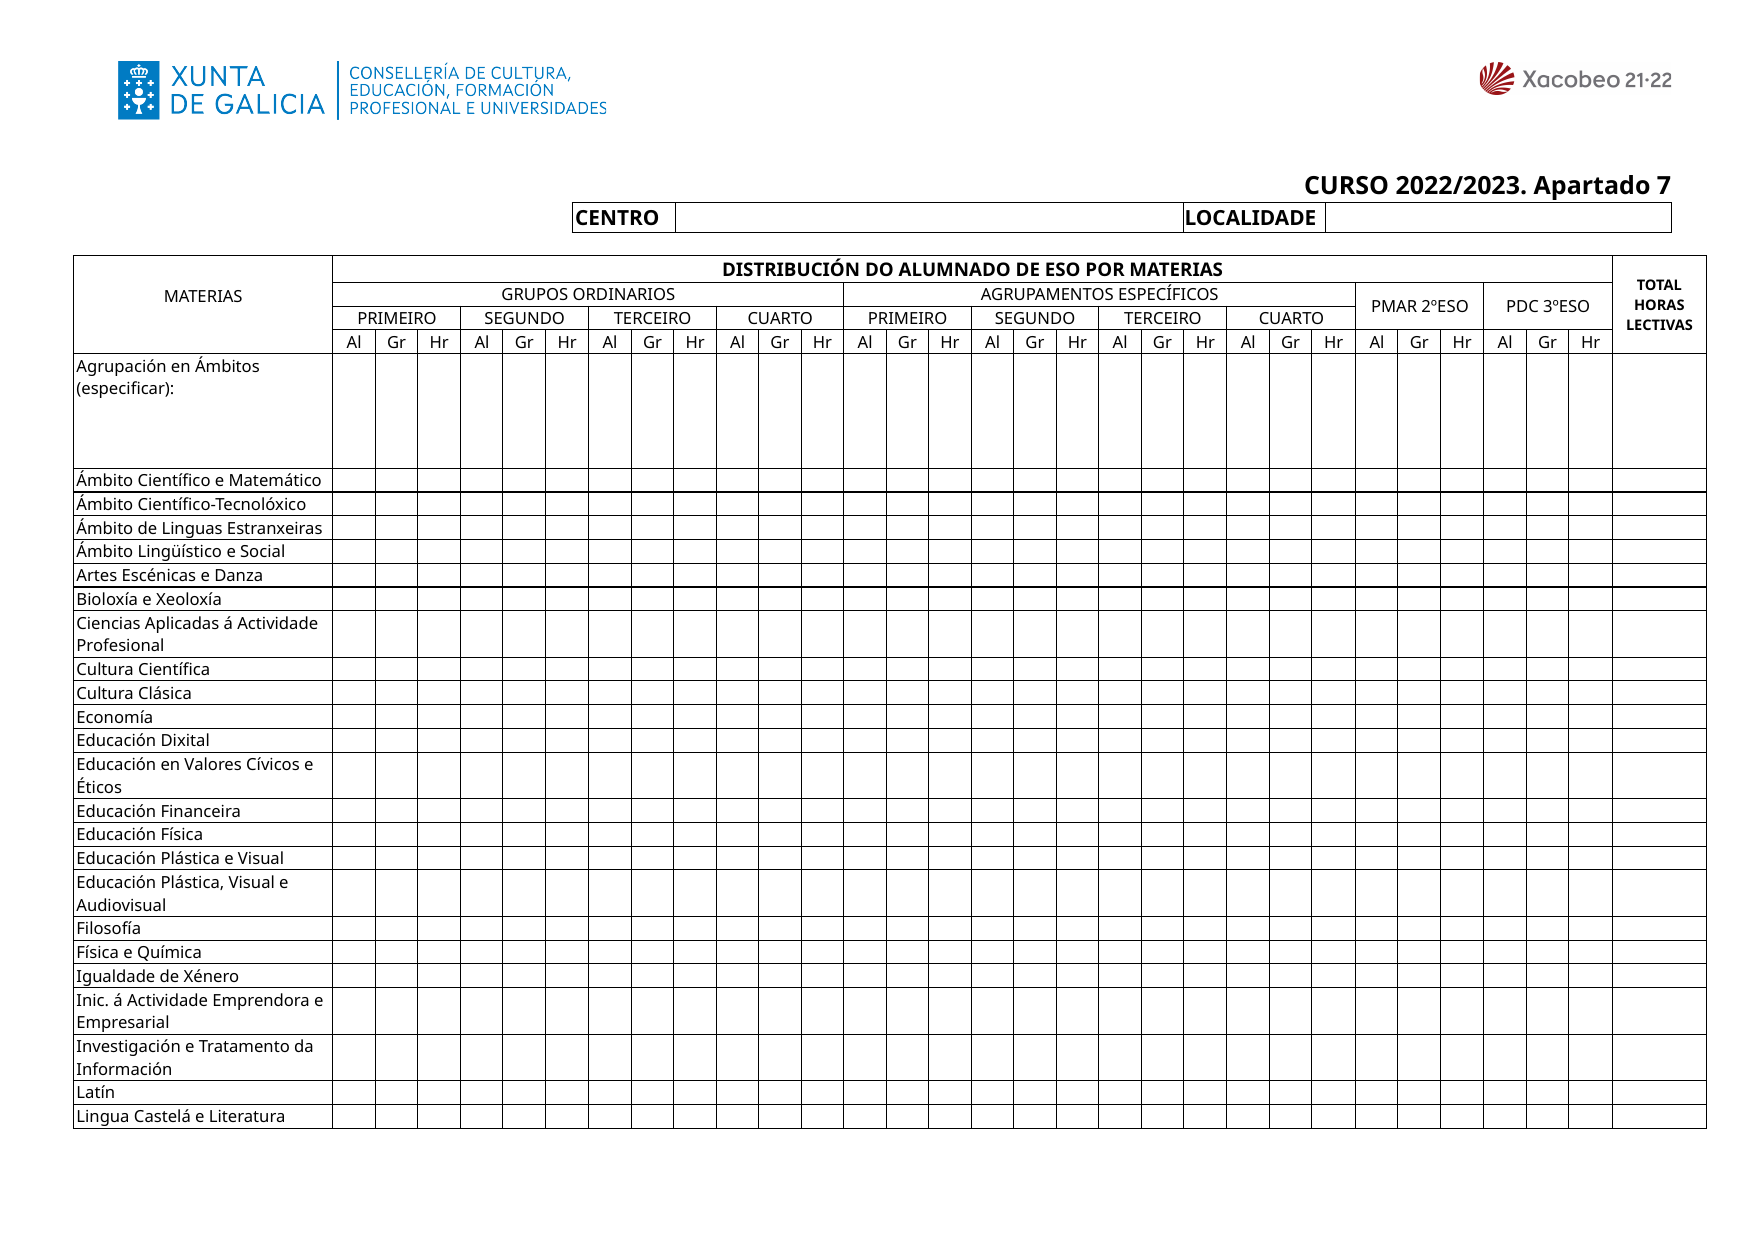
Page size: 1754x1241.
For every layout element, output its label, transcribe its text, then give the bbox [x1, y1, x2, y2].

table_cell [1441, 354, 1483, 468]
table_cell [1356, 870, 1397, 916]
table_cell [1270, 988, 1311, 1033]
table_cell [717, 681, 758, 704]
table_cell [1441, 847, 1483, 869]
table_cell [1527, 493, 1568, 515]
table_cell [1014, 988, 1056, 1033]
table_cell Lingua Castelá e Literatura [74, 1105, 332, 1127]
table_cell [1569, 823, 1612, 846]
table_cell [972, 658, 1013, 680]
table_cell [1398, 753, 1440, 798]
table_cell [1441, 753, 1483, 798]
table_cell [1057, 799, 1098, 822]
table_cell [1569, 469, 1612, 491]
table_cell [674, 469, 716, 491]
table_cell [1057, 847, 1098, 869]
table_cell [802, 681, 843, 704]
table_cell [717, 964, 758, 987]
table_cell [1099, 870, 1141, 916]
table_cell [546, 1035, 588, 1080]
table_cell [1057, 658, 1098, 680]
table_cell [546, 493, 588, 515]
table_cell Igualdade de Xénero [74, 964, 332, 987]
table_cell [503, 354, 545, 468]
table_cell [674, 658, 716, 680]
table_cell [1227, 493, 1269, 515]
table_cell [461, 1105, 502, 1127]
table_cell [929, 469, 971, 491]
table_cell [802, 823, 843, 846]
table_cell [1014, 705, 1056, 728]
table_cell [887, 681, 928, 704]
table_cell [1398, 564, 1440, 586]
table_cell Gr [1398, 330, 1440, 353]
table_cell [929, 729, 971, 752]
table_cell [333, 988, 375, 1033]
table_cell [802, 917, 843, 939]
table_cell [376, 847, 417, 869]
table_cell [1057, 753, 1098, 798]
table_cell [1014, 540, 1056, 563]
table_cell [1057, 611, 1098, 657]
table_cell [887, 354, 928, 468]
table_cell [972, 988, 1013, 1033]
table_cell [929, 564, 971, 586]
table_cell [1270, 917, 1311, 939]
table_cell [1356, 729, 1397, 752]
table_cell [1057, 917, 1098, 939]
table_cell [546, 588, 588, 610]
table_cell [1569, 588, 1612, 610]
table_cell Economía [74, 705, 332, 728]
table_cell [844, 1105, 886, 1127]
table_cell [461, 564, 502, 586]
table_cell [1184, 681, 1226, 704]
table_cell [1484, 354, 1526, 468]
table_cell [503, 469, 545, 491]
table_cell [461, 847, 502, 869]
table_cell [1099, 540, 1141, 563]
table_cell [1356, 847, 1397, 869]
table_cell [1613, 1035, 1706, 1080]
table_cell [1312, 681, 1355, 704]
table_cell [1356, 941, 1397, 963]
table_cell [1184, 988, 1226, 1033]
table_cell [1099, 611, 1141, 657]
table_cell [972, 493, 1013, 515]
table_cell [1398, 941, 1440, 963]
table_cell [1569, 847, 1612, 869]
table_cell [1227, 799, 1269, 822]
table_cell [589, 964, 631, 987]
table_cell [929, 588, 971, 610]
table_cell [1441, 823, 1483, 846]
table_cell [418, 799, 460, 822]
table_cell [589, 1081, 631, 1104]
table_cell [1270, 540, 1311, 563]
table_cell [844, 799, 886, 822]
table_cell [376, 729, 417, 752]
table_cell [929, 681, 971, 704]
table_cell [1184, 964, 1226, 987]
table_cell [503, 493, 545, 515]
table_cell [1227, 540, 1269, 563]
table_cell [546, 988, 588, 1033]
table_cell SEGUNDO [972, 307, 1098, 329]
table_cell TERCEIRO [1099, 307, 1226, 329]
table_cell [333, 611, 375, 657]
table_cell Al [972, 330, 1013, 353]
table_cell [546, 1105, 588, 1127]
table_cell [1014, 917, 1056, 939]
table_cell Hr [418, 330, 460, 353]
table_header TOTAL HORAS LECTIVAS [1613, 256, 1706, 353]
table_cell [333, 681, 375, 704]
table_cell [1356, 564, 1397, 586]
table_cell [1057, 1035, 1098, 1080]
table_cell [1057, 823, 1098, 846]
table_cell [1057, 540, 1098, 563]
table_cell AGRUPAMENTOS ESPECÍFICOS [844, 283, 1355, 306]
table_cell [1613, 847, 1706, 869]
table_cell [546, 354, 588, 468]
table_cell [1312, 753, 1355, 798]
table_cell [503, 729, 545, 752]
table_cell [376, 705, 417, 728]
table_cell [717, 611, 758, 657]
table_cell [802, 493, 843, 515]
table_cell [1527, 1081, 1568, 1104]
table_cell [1527, 354, 1568, 468]
table_cell [717, 564, 758, 586]
table_cell [461, 516, 502, 539]
table_cell [1569, 799, 1612, 822]
table_cell [589, 847, 631, 869]
table_cell [1527, 681, 1568, 704]
table_cell [1613, 799, 1706, 822]
table_cell [376, 1081, 417, 1104]
table_cell [929, 1035, 971, 1080]
table_cell [1014, 729, 1056, 752]
table_cell [418, 469, 460, 491]
table_cell [972, 1105, 1013, 1127]
table_cell [546, 1081, 588, 1104]
table_cell [1441, 799, 1483, 822]
table_cell [1569, 493, 1612, 515]
table_cell [1014, 1081, 1056, 1104]
table_cell [632, 516, 673, 539]
table_cell [1270, 1105, 1311, 1127]
table_cell [1014, 658, 1056, 680]
table_cell [1142, 1035, 1183, 1080]
table_cell [972, 588, 1013, 610]
table_cell PRIMEIRO [333, 307, 460, 329]
table_cell [1184, 540, 1226, 563]
table_cell [844, 564, 886, 586]
table_cell Gr [376, 330, 417, 353]
table_cell [333, 870, 375, 916]
table_cell [1398, 493, 1440, 515]
table_cell [1312, 564, 1355, 586]
table_cell [589, 917, 631, 939]
table_cell [1312, 516, 1355, 539]
table_cell [1014, 1105, 1056, 1127]
table_cell [1441, 564, 1483, 586]
table_cell Educación en Valores Cívicos e Éticos [74, 753, 332, 798]
table_cell [1099, 1035, 1141, 1080]
table_cell [887, 799, 928, 822]
table_cell [1099, 658, 1141, 680]
table_cell [887, 611, 928, 657]
table_cell [887, 1081, 928, 1104]
table_cell [972, 681, 1013, 704]
table_cell [632, 753, 673, 798]
table_cell [333, 469, 375, 491]
table_cell [418, 1035, 460, 1080]
table_cell [333, 964, 375, 987]
table_cell [1184, 611, 1226, 657]
table_cell [1484, 540, 1526, 563]
table_cell [503, 1105, 545, 1127]
table_cell [1184, 847, 1226, 869]
table_cell [717, 493, 758, 515]
table_cell [1270, 1081, 1311, 1104]
table_cell [1142, 354, 1183, 468]
table_cell [1356, 823, 1397, 846]
table_cell [972, 516, 1013, 539]
table_cell [1527, 917, 1568, 939]
table_cell [1014, 354, 1056, 468]
table_cell [972, 729, 1013, 752]
table_cell [1569, 681, 1612, 704]
table_cell [418, 354, 460, 468]
table_cell [1142, 564, 1183, 586]
table_cell [1099, 354, 1141, 468]
table_cell [632, 1081, 673, 1104]
table_cell [546, 729, 588, 752]
table_cell [461, 469, 502, 491]
table_cell [1099, 941, 1141, 963]
table_cell [717, 988, 758, 1033]
table_cell [1569, 516, 1612, 539]
table_cell [887, 729, 928, 752]
table_cell [333, 540, 375, 563]
table_cell [333, 1105, 375, 1127]
table_cell Cultura Científica [74, 658, 332, 680]
table_cell [1356, 799, 1397, 822]
table_cell Gr [1142, 330, 1183, 353]
table_cell [1398, 847, 1440, 869]
table_cell [674, 681, 716, 704]
table_cell [1398, 988, 1440, 1033]
table_cell [1227, 1105, 1269, 1127]
table_cell [1398, 964, 1440, 987]
table_cell [1613, 823, 1706, 846]
table_cell [1569, 1035, 1612, 1080]
table_cell [674, 823, 716, 846]
table_cell [589, 753, 631, 798]
table_cell [1613, 681, 1706, 704]
table_cell [632, 847, 673, 869]
table_cell [333, 799, 375, 822]
table_cell [1184, 469, 1226, 491]
table_cell [333, 917, 375, 939]
table_cell [1014, 870, 1056, 916]
table_cell [1227, 753, 1269, 798]
table_cell [674, 988, 716, 1033]
table_cell [1312, 611, 1355, 657]
table_cell [461, 753, 502, 798]
table_cell [844, 516, 886, 539]
table_cell Gr [503, 330, 545, 353]
table_cell [1398, 658, 1440, 680]
table_cell [503, 516, 545, 539]
table_cell [717, 917, 758, 939]
table_cell [972, 540, 1013, 563]
table_cell [589, 941, 631, 963]
table_cell [1099, 799, 1141, 822]
table_cell Educación Financeira [74, 799, 332, 822]
table_cell [887, 964, 928, 987]
table_cell [1184, 870, 1226, 916]
table_cell [802, 1105, 843, 1127]
table_cell Al [589, 330, 631, 353]
table_cell [1484, 729, 1526, 752]
table_cell [929, 799, 971, 822]
table_cell [1356, 1035, 1397, 1080]
table_cell [887, 917, 928, 939]
table_cell Hr [802, 330, 843, 353]
table_cell [929, 1105, 971, 1127]
table_cell [759, 964, 801, 987]
table_cell [1142, 729, 1183, 752]
table_cell [1270, 516, 1311, 539]
table_cell [546, 870, 588, 916]
table_cell [717, 1105, 758, 1127]
table_cell [503, 1035, 545, 1080]
table_cell [1057, 469, 1098, 491]
table_cell [1312, 1105, 1355, 1127]
table_cell [1312, 493, 1355, 515]
table_header [676, 203, 1183, 232]
table_cell [929, 964, 971, 987]
table_cell Hr [1184, 330, 1226, 353]
table_cell [632, 799, 673, 822]
table_cell [589, 564, 631, 586]
table_cell [759, 988, 801, 1033]
table_cell [1184, 1105, 1226, 1127]
table_cell [1569, 753, 1612, 798]
table_cell [929, 354, 971, 468]
table_cell [1484, 917, 1526, 939]
table_cell [418, 847, 460, 869]
table_cell [759, 917, 801, 939]
table_cell [929, 1081, 971, 1104]
table_cell [376, 823, 417, 846]
table_cell [333, 588, 375, 610]
table_cell [1142, 493, 1183, 515]
table_cell [1398, 705, 1440, 728]
table_cell [1356, 917, 1397, 939]
table_cell [674, 493, 716, 515]
table_cell Al [1099, 330, 1141, 353]
table_cell [461, 540, 502, 563]
table_cell Educación Física [74, 823, 332, 846]
table_cell [589, 1035, 631, 1080]
table_cell [1142, 1105, 1183, 1127]
table_cell [333, 658, 375, 680]
table_cell [887, 988, 928, 1033]
table_cell [1569, 540, 1612, 563]
table_cell [1270, 469, 1311, 491]
table_cell [1312, 964, 1355, 987]
table_cell [972, 917, 1013, 939]
table_cell [1527, 941, 1568, 963]
table_cell [376, 588, 417, 610]
table_cell [844, 753, 886, 798]
table_cell [376, 354, 417, 468]
table_cell [1227, 1081, 1269, 1104]
table_cell [1057, 1081, 1098, 1104]
table_cell [546, 564, 588, 586]
table_cell [1227, 469, 1269, 491]
table_cell [844, 1081, 886, 1104]
table_cell [1099, 753, 1141, 798]
table_cell [1312, 658, 1355, 680]
table_cell [1356, 469, 1397, 491]
table_cell [1356, 611, 1397, 657]
table_cell Hr [1312, 330, 1355, 353]
text CURSO 2022/2023. Apartado 7 [118, 168, 1671, 202]
table_cell [333, 516, 375, 539]
table_cell [674, 1081, 716, 1104]
table_cell [589, 870, 631, 916]
table_cell [1356, 1105, 1397, 1127]
table_cell [1184, 588, 1226, 610]
table_cell [418, 917, 460, 939]
table_cell [844, 847, 886, 869]
table_cell [887, 1035, 928, 1080]
table_cell Al [1484, 330, 1526, 353]
table_cell [418, 658, 460, 680]
table_cell [802, 540, 843, 563]
table_cell [1099, 493, 1141, 515]
table_cell [844, 540, 886, 563]
table_cell [418, 681, 460, 704]
table_cell [503, 753, 545, 798]
table_cell [1484, 823, 1526, 846]
table_cell [972, 1035, 1013, 1080]
table_cell [632, 1035, 673, 1080]
table_cell [1613, 964, 1706, 987]
table_cell Gr [1527, 330, 1568, 353]
table_header [1326, 203, 1671, 232]
table_cell [461, 964, 502, 987]
table_cell [1227, 588, 1269, 610]
table_cell [887, 847, 928, 869]
table_cell [461, 658, 502, 680]
table_cell [1441, 588, 1483, 610]
table_cell [461, 988, 502, 1033]
table_cell [1142, 964, 1183, 987]
table_cell [759, 354, 801, 468]
table_cell [1484, 493, 1526, 515]
table_cell [589, 681, 631, 704]
table_cell [503, 1081, 545, 1104]
table_cell [461, 611, 502, 657]
table_cell [717, 1081, 758, 1104]
table_cell Al [717, 330, 758, 353]
table_cell [1312, 799, 1355, 822]
table_cell [376, 964, 417, 987]
table_cell [1270, 493, 1311, 515]
table_cell [589, 588, 631, 610]
table_cell [418, 941, 460, 963]
table_cell [1441, 540, 1483, 563]
table_cell [802, 1081, 843, 1104]
table_cell [759, 1105, 801, 1127]
table_cell TERCEIRO [589, 307, 716, 329]
table_cell [929, 611, 971, 657]
table_cell [418, 588, 460, 610]
table_cell [1227, 870, 1269, 916]
table_cell Ciencias Aplicadas á Actividade Profesional [74, 611, 332, 657]
table_cell [1184, 941, 1226, 963]
table_cell [1484, 964, 1526, 987]
table_cell [1527, 799, 1568, 822]
table_cell Al [461, 330, 502, 353]
table_cell [802, 799, 843, 822]
table_cell [717, 753, 758, 798]
table_cell [717, 516, 758, 539]
table_cell [376, 540, 417, 563]
table_cell [418, 564, 460, 586]
table_cell [1484, 588, 1526, 610]
table_cell [1014, 753, 1056, 798]
table_cell [717, 469, 758, 491]
table_cell [844, 493, 886, 515]
table_cell [1356, 705, 1397, 728]
table_cell [1057, 729, 1098, 752]
table_cell [589, 611, 631, 657]
table_cell [1613, 941, 1706, 963]
table_cell [632, 870, 673, 916]
table_cell [1142, 516, 1183, 539]
table_cell [887, 588, 928, 610]
table_cell [887, 941, 928, 963]
table_cell [1527, 1105, 1568, 1127]
table_cell [1227, 611, 1269, 657]
table_cell Gr [759, 330, 801, 353]
table_cell [461, 1035, 502, 1080]
table_cell [503, 988, 545, 1033]
table_cell [1227, 516, 1269, 539]
table_cell Hr [929, 330, 971, 353]
table_cell [461, 941, 502, 963]
table_cell [589, 540, 631, 563]
table_cell [1312, 847, 1355, 869]
table_cell [1356, 964, 1397, 987]
table_cell [1569, 941, 1612, 963]
table_cell [759, 611, 801, 657]
table_cell [632, 729, 673, 752]
table_cell [759, 753, 801, 798]
table_cell [1057, 354, 1098, 468]
table_cell [1184, 705, 1226, 728]
table_cell SEGUNDO [461, 307, 588, 329]
table_cell [376, 988, 417, 1033]
table_cell [1356, 681, 1397, 704]
table_cell [1484, 1081, 1526, 1104]
table_cell Latín [74, 1081, 332, 1104]
table_cell [1484, 705, 1526, 728]
table_cell [376, 611, 417, 657]
table_cell [1398, 681, 1440, 704]
table_cell [844, 917, 886, 939]
table_cell [1227, 847, 1269, 869]
table_cell Educación Dixital [74, 729, 332, 752]
table_cell [674, 1035, 716, 1080]
table_cell [418, 753, 460, 798]
table_cell [1270, 611, 1311, 657]
table_cell [333, 941, 375, 963]
table_cell [589, 988, 631, 1033]
table_cell [376, 917, 417, 939]
table_cell [461, 588, 502, 610]
table_cell [1014, 493, 1056, 515]
table_cell [376, 799, 417, 822]
table_cell [418, 540, 460, 563]
table_cell [632, 564, 673, 586]
table_cell [1227, 729, 1269, 752]
table_cell [929, 658, 971, 680]
table_cell [1227, 988, 1269, 1033]
table_cell [503, 870, 545, 916]
table_cell [1227, 964, 1269, 987]
table_cell [1569, 1081, 1612, 1104]
table_cell [674, 799, 716, 822]
table_cell [1441, 681, 1483, 704]
table_cell [802, 964, 843, 987]
table_cell [1484, 799, 1526, 822]
table_cell [1270, 658, 1311, 680]
table_cell [802, 564, 843, 586]
table_cell [546, 705, 588, 728]
table_cell [333, 564, 375, 586]
table_cell [461, 354, 502, 468]
table_cell [546, 611, 588, 657]
table_cell [1441, 729, 1483, 752]
table_cell [1441, 941, 1483, 963]
table_cell [589, 469, 631, 491]
table_cell [1356, 493, 1397, 515]
table_cell [1099, 964, 1141, 987]
table_cell [1613, 1081, 1706, 1104]
table_cell [503, 941, 545, 963]
table_cell [802, 729, 843, 752]
table_cell [674, 588, 716, 610]
table_cell Hr [1569, 330, 1612, 353]
table_cell Hr [1057, 330, 1098, 353]
table_cell [1142, 611, 1183, 657]
table_cell Gr [632, 330, 673, 353]
table_cell [1057, 516, 1098, 539]
table_cell [1184, 516, 1226, 539]
table_cell [333, 1035, 375, 1080]
table_cell [759, 870, 801, 916]
table_cell [1270, 564, 1311, 586]
table_cell [1484, 870, 1526, 916]
table_header MATERIAS [74, 256, 332, 353]
table_cell [632, 354, 673, 468]
table_cell GRUPOS ORDINARIOS [333, 283, 843, 306]
table_cell [802, 753, 843, 798]
table_cell [1613, 564, 1706, 586]
table_cell [632, 705, 673, 728]
table_cell Educación Plástica, Visual e Audiovisual [74, 870, 332, 916]
table_cell [1441, 611, 1483, 657]
table_cell Física e Química [74, 941, 332, 963]
table_cell [1527, 964, 1568, 987]
table_cell [1312, 823, 1355, 846]
table_cell [717, 823, 758, 846]
table_cell [1613, 753, 1706, 798]
table_cell [717, 1035, 758, 1080]
table_cell [972, 847, 1013, 869]
table_cell [589, 516, 631, 539]
table_cell [1099, 705, 1141, 728]
table_cell [929, 516, 971, 539]
table_cell [632, 823, 673, 846]
table_cell [333, 753, 375, 798]
table_cell Filosofía [74, 917, 332, 939]
table_cell [1099, 988, 1141, 1033]
table_cell Al [333, 330, 375, 353]
table_cell [1484, 753, 1526, 798]
table_cell [503, 564, 545, 586]
table_cell [1270, 847, 1311, 869]
table_cell PMAR 2ºESO [1356, 283, 1483, 329]
table_cell [1099, 1081, 1141, 1104]
table_cell [1227, 564, 1269, 586]
table_cell [461, 823, 502, 846]
table_cell [1613, 588, 1706, 610]
table_cell Al [844, 330, 886, 353]
table_cell [759, 516, 801, 539]
table_cell [1441, 988, 1483, 1033]
table_cell [1569, 870, 1612, 916]
table_cell [1099, 681, 1141, 704]
table_cell [1613, 540, 1706, 563]
table_cell [461, 870, 502, 916]
table_cell [674, 753, 716, 798]
table_cell [546, 799, 588, 822]
table_cell [844, 658, 886, 680]
table_cell [632, 941, 673, 963]
table_cell [1312, 469, 1355, 491]
table_cell [717, 870, 758, 916]
table_cell [972, 823, 1013, 846]
table_cell [1184, 799, 1226, 822]
table_cell [1184, 917, 1226, 939]
table_cell [418, 611, 460, 657]
table_cell [1099, 729, 1141, 752]
table_cell [887, 823, 928, 846]
table_cell [844, 964, 886, 987]
table_cell [333, 729, 375, 752]
table_cell [1227, 658, 1269, 680]
table_cell [802, 988, 843, 1033]
table_cell [1142, 469, 1183, 491]
table_cell [1569, 564, 1612, 586]
table_cell [972, 611, 1013, 657]
table_cell [1184, 753, 1226, 798]
table_cell [1227, 917, 1269, 939]
table_cell [546, 964, 588, 987]
table_cell [632, 611, 673, 657]
table_cell [376, 516, 417, 539]
table_cell [1527, 1035, 1568, 1080]
table_cell [589, 705, 631, 728]
table_cell PRIMEIRO [844, 307, 971, 329]
table_cell [802, 658, 843, 680]
table_cell [759, 588, 801, 610]
table_cell Al [1227, 330, 1269, 353]
table_cell Hr [674, 330, 716, 353]
table_cell [1014, 964, 1056, 987]
table_cell [844, 681, 886, 704]
table_cell [1184, 729, 1226, 752]
table_cell [1441, 870, 1483, 916]
table_cell [333, 493, 375, 515]
table_cell [589, 1105, 631, 1127]
table_cell [461, 729, 502, 752]
table_cell [503, 705, 545, 728]
table_cell [1227, 823, 1269, 846]
table_cell [1014, 799, 1056, 822]
table_cell [1227, 681, 1269, 704]
table_cell [1312, 988, 1355, 1033]
table_cell [759, 729, 801, 752]
table_cell [1356, 540, 1397, 563]
table_cell [1270, 588, 1311, 610]
table_cell [1356, 516, 1397, 539]
table_cell [1398, 799, 1440, 822]
table_cell [1356, 988, 1397, 1033]
table_cell Bioloxía e Xeoloxía [74, 588, 332, 610]
table_cell [1527, 847, 1568, 869]
table_cell [1142, 588, 1183, 610]
table_cell [1312, 354, 1355, 468]
table_cell Agrupación en Ámbitos (especificar): [74, 354, 332, 468]
table_cell [1441, 917, 1483, 939]
table_cell [589, 823, 631, 846]
table_cell [887, 1105, 928, 1127]
table_cell [1441, 1035, 1483, 1080]
table_cell Artes Escénicas e Danza [74, 564, 332, 586]
table_cell [759, 941, 801, 963]
table_cell [674, 564, 716, 586]
table_cell [589, 493, 631, 515]
table_cell [418, 1081, 460, 1104]
table_cell [632, 681, 673, 704]
table_cell [1527, 469, 1568, 491]
table_cell [1142, 799, 1183, 822]
table_cell [929, 847, 971, 869]
table_cell [1270, 705, 1311, 728]
table_cell [1014, 588, 1056, 610]
table_cell [802, 354, 843, 468]
table_cell [1142, 1081, 1183, 1104]
table_cell [1569, 988, 1612, 1033]
table_cell [546, 823, 588, 846]
table_cell Ámbito Científico e Matemático [74, 469, 332, 491]
table_cell [418, 729, 460, 752]
table_cell [1227, 941, 1269, 963]
table_cell [674, 611, 716, 657]
table_cell [929, 540, 971, 563]
table_cell [589, 658, 631, 680]
table_cell [1270, 941, 1311, 963]
table_cell [632, 493, 673, 515]
table_cell [1014, 469, 1056, 491]
table_cell [844, 988, 886, 1033]
table_cell Al [1356, 330, 1397, 353]
table_cell [844, 588, 886, 610]
table_cell [1142, 681, 1183, 704]
table_cell [418, 823, 460, 846]
table_cell [1184, 1081, 1226, 1104]
table_cell [717, 705, 758, 728]
table_cell [1014, 823, 1056, 846]
table_cell Ámbito Lingüístico e Social [74, 540, 332, 563]
table_cell [503, 799, 545, 822]
table_cell [1527, 705, 1568, 728]
table_cell [717, 799, 758, 822]
table_cell [929, 917, 971, 939]
table_cell [887, 493, 928, 515]
table_cell [1398, 588, 1440, 610]
table_cell [1312, 705, 1355, 728]
table_cell Educación Plástica e Visual [74, 847, 332, 869]
table_cell [1099, 588, 1141, 610]
table_cell [1312, 1081, 1355, 1104]
table_cell [461, 705, 502, 728]
table_cell [844, 705, 886, 728]
table_cell [546, 681, 588, 704]
table_cell [376, 753, 417, 798]
table_cell [1484, 516, 1526, 539]
table_cell [1484, 1105, 1526, 1127]
table_cell [1527, 564, 1568, 586]
table_cell [802, 469, 843, 491]
table_cell [376, 1035, 417, 1080]
table_cell [887, 753, 928, 798]
table_cell [1312, 588, 1355, 610]
table_cell [1441, 1081, 1483, 1104]
table_cell [589, 354, 631, 468]
table_cell [1569, 611, 1612, 657]
table_cell [1014, 516, 1056, 539]
table_cell [1527, 516, 1568, 539]
table_cell [1014, 1035, 1056, 1080]
table_cell [1398, 469, 1440, 491]
table_cell [632, 588, 673, 610]
table_cell [802, 705, 843, 728]
table_cell [1527, 988, 1568, 1033]
table_cell [1441, 1105, 1483, 1127]
table_cell [503, 540, 545, 563]
table_cell [546, 658, 588, 680]
table_cell [887, 564, 928, 586]
table_cell Cultura Clásica [74, 681, 332, 704]
table_cell [1441, 658, 1483, 680]
table_cell [333, 705, 375, 728]
table_cell [1099, 564, 1141, 586]
table_cell [376, 658, 417, 680]
table_cell [333, 354, 375, 468]
table_cell [1613, 493, 1706, 515]
table_cell [1356, 753, 1397, 798]
table_cell [632, 469, 673, 491]
table_cell [546, 917, 588, 939]
table_cell [1527, 658, 1568, 680]
table_cell [503, 588, 545, 610]
table_cell Gr [1014, 330, 1056, 353]
table_cell [1142, 753, 1183, 798]
table_cell [418, 516, 460, 539]
table_cell [1142, 917, 1183, 939]
table_cell [589, 729, 631, 752]
table_cell [759, 823, 801, 846]
table_cell CUARTO [717, 307, 843, 329]
table_cell [1398, 870, 1440, 916]
table_cell [1441, 516, 1483, 539]
table_cell [632, 964, 673, 987]
table_cell [929, 870, 971, 916]
table_cell [1184, 658, 1226, 680]
table_cell [1484, 564, 1526, 586]
table_cell [972, 1081, 1013, 1104]
table_cell [1527, 588, 1568, 610]
table_cell [1441, 705, 1483, 728]
table_cell [1142, 658, 1183, 680]
table_cell [376, 870, 417, 916]
table_cell [972, 705, 1013, 728]
table_cell [1613, 469, 1706, 491]
table_cell [802, 847, 843, 869]
table_cell [929, 753, 971, 798]
table_cell [1099, 516, 1141, 539]
table_cell [1270, 799, 1311, 822]
table_cell [1142, 870, 1183, 916]
table_cell [844, 941, 886, 963]
table_cell [802, 611, 843, 657]
table_cell Investigación e Tratamento da Información [74, 1035, 332, 1080]
table_cell [1441, 493, 1483, 515]
table_cell [1398, 611, 1440, 657]
table_cell [1613, 870, 1706, 916]
table_cell [1270, 870, 1311, 916]
table_cell [972, 941, 1013, 963]
table_cell [1312, 540, 1355, 563]
table_cell [1356, 1081, 1397, 1104]
table_cell [844, 354, 886, 468]
table_cell [1356, 354, 1397, 468]
table_cell [929, 941, 971, 963]
table_cell [1057, 564, 1098, 586]
table_cell [674, 870, 716, 916]
table_cell [1312, 941, 1355, 963]
table_cell Hr [546, 330, 588, 353]
table_cell [1569, 658, 1612, 680]
table_cell [1398, 516, 1440, 539]
table_cell [461, 681, 502, 704]
table_cell [1184, 564, 1226, 586]
table_cell [844, 469, 886, 491]
table_cell [1227, 1035, 1269, 1080]
table_cell [461, 493, 502, 515]
table_cell [887, 540, 928, 563]
table_cell Inic. á Actividade Emprendora e Empresarial [74, 988, 332, 1033]
table_cell [1099, 469, 1141, 491]
table_cell [1099, 823, 1141, 846]
table_cell [376, 681, 417, 704]
table_cell [1057, 988, 1098, 1033]
table_cell [546, 516, 588, 539]
table_cell [1527, 870, 1568, 916]
table_cell [802, 1035, 843, 1080]
table_cell [972, 799, 1013, 822]
table_cell [1270, 964, 1311, 987]
table_cell [972, 964, 1013, 987]
table_cell [1484, 611, 1526, 657]
table_cell [844, 870, 886, 916]
table_cell [1484, 988, 1526, 1033]
table_cell [461, 917, 502, 939]
table_header CENTRO [573, 203, 675, 232]
table_header DISTRIBUCIÓN DO ALUMNADO DE ESO POR MATERIAS [333, 256, 1612, 282]
table_cell [1484, 1035, 1526, 1080]
table_cell [418, 870, 460, 916]
table_cell [887, 469, 928, 491]
table_cell [1312, 870, 1355, 916]
table_cell [503, 964, 545, 987]
table_cell [844, 823, 886, 846]
table_cell [1569, 354, 1612, 468]
table_cell [1270, 823, 1311, 846]
table_cell [759, 705, 801, 728]
table_cell [674, 729, 716, 752]
table_cell [1142, 705, 1183, 728]
table_cell [1613, 354, 1706, 468]
table_cell [674, 354, 716, 468]
table_cell [376, 941, 417, 963]
table_cell [1270, 729, 1311, 752]
table_cell [717, 941, 758, 963]
table_cell [674, 941, 716, 963]
table_cell [503, 823, 545, 846]
table_cell [1057, 588, 1098, 610]
table_cell [674, 964, 716, 987]
table_cell [1142, 941, 1183, 963]
table_cell [1142, 540, 1183, 563]
table_cell [418, 988, 460, 1033]
table_cell [589, 799, 631, 822]
table_cell [844, 611, 886, 657]
table_cell [1142, 823, 1183, 846]
table_cell [503, 917, 545, 939]
table_cell [1484, 469, 1526, 491]
table_cell [759, 493, 801, 515]
table_cell [333, 1081, 375, 1104]
table_cell [759, 681, 801, 704]
table_cell [1398, 823, 1440, 846]
table_cell [674, 917, 716, 939]
table_cell [1270, 681, 1311, 704]
table_cell [1613, 1105, 1706, 1127]
table_cell [1569, 964, 1612, 987]
table_cell [376, 469, 417, 491]
table_cell [1398, 1081, 1440, 1104]
table_cell [844, 1035, 886, 1080]
table_cell [717, 354, 758, 468]
table_cell [1569, 917, 1612, 939]
table_cell [1613, 729, 1706, 752]
table_cell [1398, 729, 1440, 752]
table_cell [1613, 917, 1706, 939]
table_cell [461, 799, 502, 822]
table_cell [717, 540, 758, 563]
table_cell [1398, 540, 1440, 563]
table_cell [1441, 964, 1483, 987]
table_cell [1099, 917, 1141, 939]
table_cell [632, 988, 673, 1033]
table_cell [1014, 847, 1056, 869]
table_cell CUARTO [1227, 307, 1355, 329]
table_cell [1398, 917, 1440, 939]
table_cell [1057, 493, 1098, 515]
table_cell [929, 705, 971, 728]
table_cell [887, 705, 928, 728]
table_cell Hr [1441, 330, 1483, 353]
table_cell [1613, 658, 1706, 680]
table_cell [1613, 988, 1706, 1033]
table_cell [461, 1081, 502, 1104]
table_cell [972, 753, 1013, 798]
table_cell [503, 681, 545, 704]
table_cell [1270, 354, 1311, 468]
table_cell [1527, 611, 1568, 657]
table_cell [1527, 823, 1568, 846]
table_cell [418, 1105, 460, 1127]
table_cell [632, 1105, 673, 1127]
table_cell [1099, 847, 1141, 869]
table_cell [1484, 847, 1526, 869]
table_cell [1142, 988, 1183, 1033]
table_cell [333, 847, 375, 869]
table_cell Ámbito Científico-Tecnolóxico [74, 493, 332, 515]
table_cell [1312, 917, 1355, 939]
table_header LOCALIDADE [1184, 203, 1325, 232]
table_cell [503, 658, 545, 680]
table_cell Gr [1270, 330, 1311, 353]
table_cell [1057, 705, 1098, 728]
table_cell [887, 870, 928, 916]
table_cell Ámbito de Linguas Estranxeiras [74, 516, 332, 539]
table_cell [929, 988, 971, 1033]
table_cell [674, 1105, 716, 1127]
table_cell [759, 564, 801, 586]
table_cell [844, 729, 886, 752]
table_cell [1184, 493, 1226, 515]
table_cell [632, 658, 673, 680]
table_cell [802, 941, 843, 963]
table_cell [333, 823, 375, 846]
table_cell [1569, 705, 1612, 728]
table_cell [1014, 681, 1056, 704]
table_cell [759, 847, 801, 869]
table_cell [1356, 658, 1397, 680]
table_cell [929, 823, 971, 846]
table_cell [1484, 658, 1526, 680]
table_cell [972, 354, 1013, 468]
table_cell [376, 1105, 417, 1127]
table_cell [1441, 469, 1483, 491]
table_cell [546, 540, 588, 563]
table_cell [546, 847, 588, 869]
table_cell [1484, 681, 1526, 704]
table_cell [802, 870, 843, 916]
table_cell [1312, 1035, 1355, 1080]
table_cell PDC 3ºESO [1484, 283, 1612, 329]
table_cell [759, 469, 801, 491]
table_cell [376, 493, 417, 515]
table_cell [1398, 1105, 1440, 1127]
table_cell [418, 493, 460, 515]
table_cell [717, 847, 758, 869]
table_cell [1613, 705, 1706, 728]
table_cell [1398, 354, 1440, 468]
table_cell [674, 540, 716, 563]
table_cell [674, 705, 716, 728]
table_cell [1014, 941, 1056, 963]
table_cell [418, 705, 460, 728]
table_cell [802, 516, 843, 539]
table_cell [1356, 588, 1397, 610]
table_cell [503, 847, 545, 869]
table_cell [887, 658, 928, 680]
table_cell [418, 964, 460, 987]
table_cell [759, 799, 801, 822]
table_cell [759, 540, 801, 563]
table_cell [546, 941, 588, 963]
table_cell [717, 658, 758, 680]
table_cell [717, 729, 758, 752]
table_cell [1184, 354, 1226, 468]
table_cell [972, 469, 1013, 491]
table_cell [1014, 564, 1056, 586]
table_cell [1527, 753, 1568, 798]
table_cell [802, 588, 843, 610]
table_cell [1142, 847, 1183, 869]
table_cell [1184, 823, 1226, 846]
table_cell [546, 469, 588, 491]
table_cell [1227, 354, 1269, 468]
table_cell [632, 540, 673, 563]
table_cell [1270, 753, 1311, 798]
table_cell [632, 917, 673, 939]
table_cell [1613, 611, 1706, 657]
table_cell [1569, 729, 1612, 752]
table_cell [1057, 870, 1098, 916]
table_cell [1527, 540, 1568, 563]
table_cell [1057, 964, 1098, 987]
table_cell [376, 564, 417, 586]
table_cell [887, 516, 928, 539]
table_cell [1099, 1105, 1141, 1127]
table_cell [1057, 1105, 1098, 1127]
table_cell [1270, 1035, 1311, 1080]
table_cell [972, 870, 1013, 916]
table_cell [1484, 941, 1526, 963]
table_cell [1312, 729, 1355, 752]
table_cell Gr [887, 330, 928, 353]
table_cell [972, 564, 1013, 586]
table_cell [1398, 1035, 1440, 1080]
table_cell [929, 493, 971, 515]
table_cell [1057, 941, 1098, 963]
table_cell [759, 1035, 801, 1080]
table_cell [503, 611, 545, 657]
table_cell [1227, 705, 1269, 728]
table_cell [717, 588, 758, 610]
table_cell [1569, 1105, 1612, 1127]
table_cell [759, 658, 801, 680]
table_cell [1527, 729, 1568, 752]
table_cell [546, 753, 588, 798]
table_cell [674, 847, 716, 869]
table_cell [1057, 681, 1098, 704]
table_cell [1184, 1035, 1226, 1080]
table_cell [759, 1081, 801, 1104]
table_cell [674, 516, 716, 539]
table_cell [1014, 611, 1056, 657]
table_cell [1613, 516, 1706, 539]
